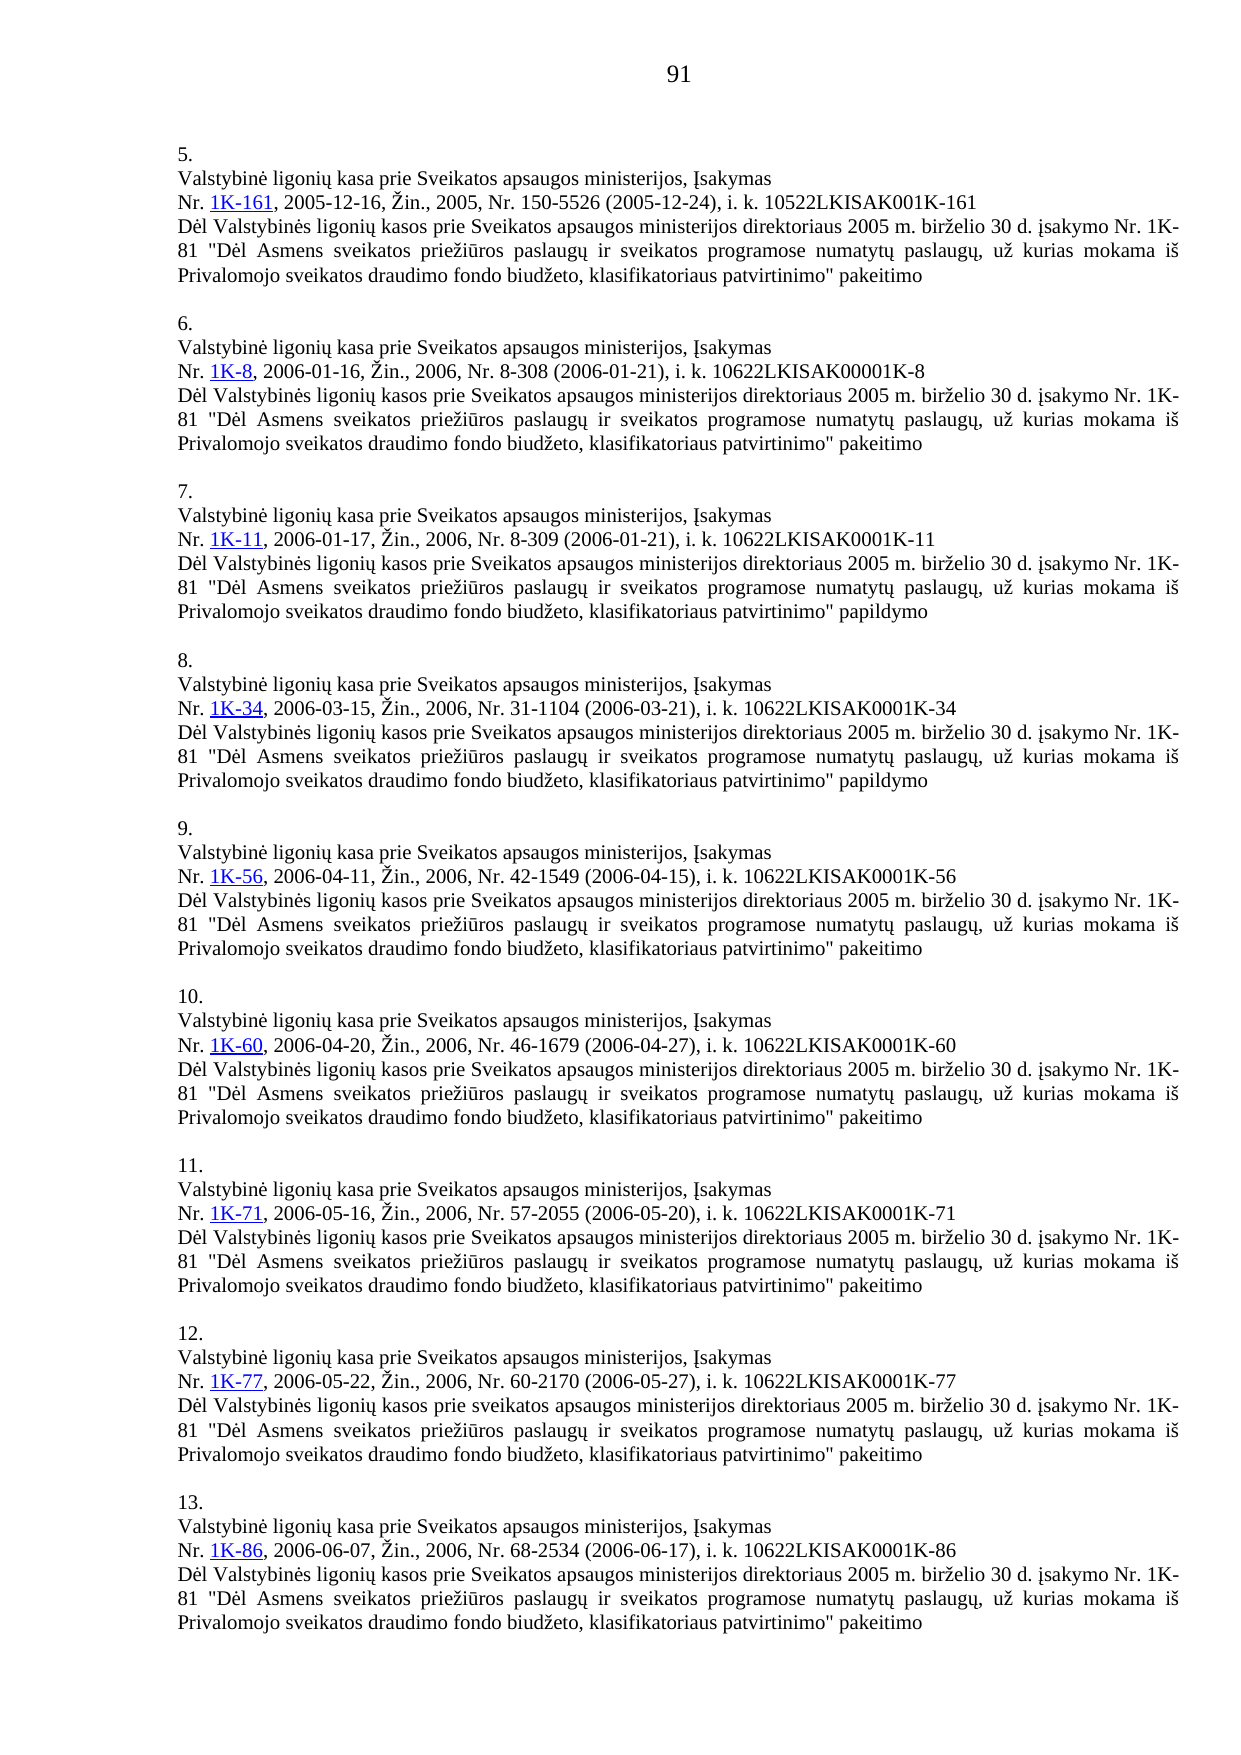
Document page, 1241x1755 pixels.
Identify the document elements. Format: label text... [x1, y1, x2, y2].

text Valstybinė ligonių kasa prie Sveikatos apsaugos ministerijos, Įsakymas [177, 1177, 1181, 1201]
text Nr. 1K-77, 2006-05-22, Žin., 2006, Nr. 60-2170 (2006-05-27), i. k. 10622LKISAK0001K-77 [177, 1369, 1181, 1393]
text 9. [177, 816, 1181, 840]
text Nr. 1K-86, 2006-06-07, Žin., 2006, Nr. 68-2534 (2006-06-17), i. k. 10622LKISAK0001K-86 [177, 1538, 1181, 1562]
text Dėl Valstybinės ligonių kasos prie Sveikatos apsaugos ministerijos direktoriaus 2005 m. birželio 30 d. įsakymo Nr. 1K-81 "Dėl Asmens sveikatos priežiūros paslaugų ir sveikatos programose numatytų paslaugų, už kurias mokama iš Privalomojo sveikatos draudimo fondo biudžeto, klasifikatoriaus patvirtinimo" pakeitimo [177, 1562, 1181, 1634]
text Dėl Valstybinės ligonių kasos prie Sveikatos apsaugos ministerijos direktoriaus 2005 m. birželio 30 d. įsakymo Nr. 1K- 81 "Dėl Asmens sveikatos priežiūros paslaugų ir sveikatos programose numatytų paslaugų, už kurias mokama iš Privalomojo sveikatos draudimo fondo biudžeto, klasifikatoriaus patvirtinimo" papildymo [177, 551, 1181, 623]
text 5. [177, 142, 1181, 166]
text 11. [177, 1153, 1181, 1177]
text 10. [177, 984, 1181, 1008]
text 7. [177, 479, 1181, 503]
text Valstybinė ligonių kasa prie Sveikatos apsaugos ministerijos, Įsakymas [177, 335, 1181, 359]
text Dėl Valstybinės ligonių kasos prie Sveikatos apsaugos ministerijos direktoriaus 2005 m. birželio 30 d. įsakymo Nr. 1K-81 "Dėl Asmens sveikatos priežiūros paslaugų ir sveikatos programose numatytų paslaugų, už kurias mokama iš Privalomojo sveikatos draudimo fondo biudžeto, klasifikatoriaus patvirtinimo" papildymo [177, 720, 1181, 792]
text Nr. 1K-71, 2006-05-16, Žin., 2006, Nr. 57-2055 (2006-05-20), i. k. 10622LKISAK0001K-71 [177, 1201, 1181, 1225]
text Valstybinė ligonių kasa prie Sveikatos apsaugos ministerijos, Įsakymas [177, 1345, 1181, 1369]
text Nr. 1K-60, 2006-04-20, Žin., 2006, Nr. 46-1679 (2006-04-27), i. k. 10622LKISAK0001K-60 [177, 1032, 1181, 1057]
text 6. [177, 311, 1181, 335]
text 12. [177, 1321, 1181, 1345]
text Dėl Valstybinės ligonių kasos prie Sveikatos apsaugos ministerijos direktoriaus 2005 m. birželio 30 d. įsakymo Nr. 1K- 81 "Dėl Asmens sveikatos priežiūros paslaugų ir sveikatos programose numatytų paslaugų, už kurias mokama iš Privalomojo sveikatos draudimo fondo biudžeto, klasifikatoriaus patvirtinimo" pakeitimo [177, 383, 1181, 455]
text Dėl Valstybinės ligonių kasos prie Sveikatos apsaugos ministerijos direktoriaus 2005 m. birželio 30 d. įsakymo Nr. 1K-81 "Dėl Asmens sveikatos priežiūros paslaugų ir sveikatos programose numatytų paslaugų, už kurias mokama iš Privalomojo sveikatos draudimo fondo biudžeto, klasifikatoriaus patvirtinimo" pakeitimo [177, 1225, 1181, 1297]
text 8. [177, 647, 1181, 672]
text Valstybinė ligonių kasa prie Sveikatos apsaugos ministerijos, Įsakymas [177, 1514, 1181, 1538]
text 13. [177, 1490, 1181, 1514]
text Dėl Valstybinės ligonių kasos prie Sveikatos apsaugos ministerijos direktoriaus 2005 m. birželio 30 d. įsakymo Nr. 1K-81 "Dėl Asmens sveikatos priežiūros paslaugų ir sveikatos programose numatytų paslaugų, už kurias mokama iš Privalomojo sveikatos draudimo fondo biudžeto, klasifikatoriaus patvirtinimo" pakeitimo [177, 888, 1181, 960]
text Nr. 1K-161, 2005-12-16, Žin., 2005, Nr. 150-5526 (2005-12-24), i. k. 10522LKISAK001K-161 [177, 190, 1181, 214]
text Nr. 1K-34, 2006-03-15, Žin., 2006, Nr. 31-1104 (2006-03-21), i. k. 10622LKISAK0001K-34 [177, 696, 1181, 720]
text Valstybinė ligonių kasa prie Sveikatos apsaugos ministerijos, Įsakymas [177, 503, 1181, 527]
text Nr. 1K-8, 2006-01-16, Žin., 2006, Nr. 8-308 (2006-01-21), i. k. 10622LKISAK00001K-8 [177, 359, 1181, 383]
text Dėl Valstybinės ligonių kasos prie sveikatos apsaugos ministerijos direktoriaus 2005 m. birželio 30 d. įsakymo Nr. 1K-81 "Dėl Asmens sveikatos priežiūros paslaugų ir sveikatos programose numatytų paslaugų, už kurias mokama iš Privalomojo sveikatos draudimo fondo biudžeto, klasifikatoriaus patvirtinimo" pakeitimo [177, 1393, 1181, 1466]
text Dėl Valstybinės ligonių kasos prie Sveikatos apsaugos ministerijos direktoriaus 2005 m. birželio 30 d. įsakymo Nr. 1K-81 "Dėl Asmens sveikatos priežiūros paslaugų ir sveikatos programose numatytų paslaugų, už kurias mokama iš Privalomojo sveikatos draudimo fondo biudžeto, klasifikatoriaus patvirtinimo" pakeitimo [177, 1057, 1181, 1129]
text Valstybinė ligonių kasa prie Sveikatos apsaugos ministerijos, Įsakymas [177, 672, 1181, 696]
text Nr. 1K-56, 2006-04-11, Žin., 2006, Nr. 42-1549 (2006-04-15), i. k. 10622LKISAK0001K-56 [177, 864, 1181, 888]
text Valstybinė ligonių kasa prie Sveikatos apsaugos ministerijos, Įsakymas [177, 1008, 1181, 1032]
text Dėl Valstybinės ligonių kasos prie Sveikatos apsaugos ministerijos direktoriaus 2005 m. birželio 30 d. įsakymo Nr. 1K-81 "Dėl Asmens sveikatos priežiūros paslaugų ir sveikatos programose numatytų paslaugų, už kurias mokama iš Privalomojo sveikatos draudimo fondo biudžeto, klasifikatoriaus patvirtinimo" pakeitimo [177, 214, 1181, 287]
text Valstybinė ligonių kasa prie Sveikatos apsaugos ministerijos, Įsakymas [177, 840, 1181, 864]
text Valstybinė ligonių kasa prie Sveikatos apsaugos ministerijos, Įsakymas [177, 166, 1181, 190]
text Nr. 1K-11, 2006-01-17, Žin., 2006, Nr. 8-309 (2006-01-21), i. k. 10622LKISAK0001K-11 [177, 527, 1181, 551]
